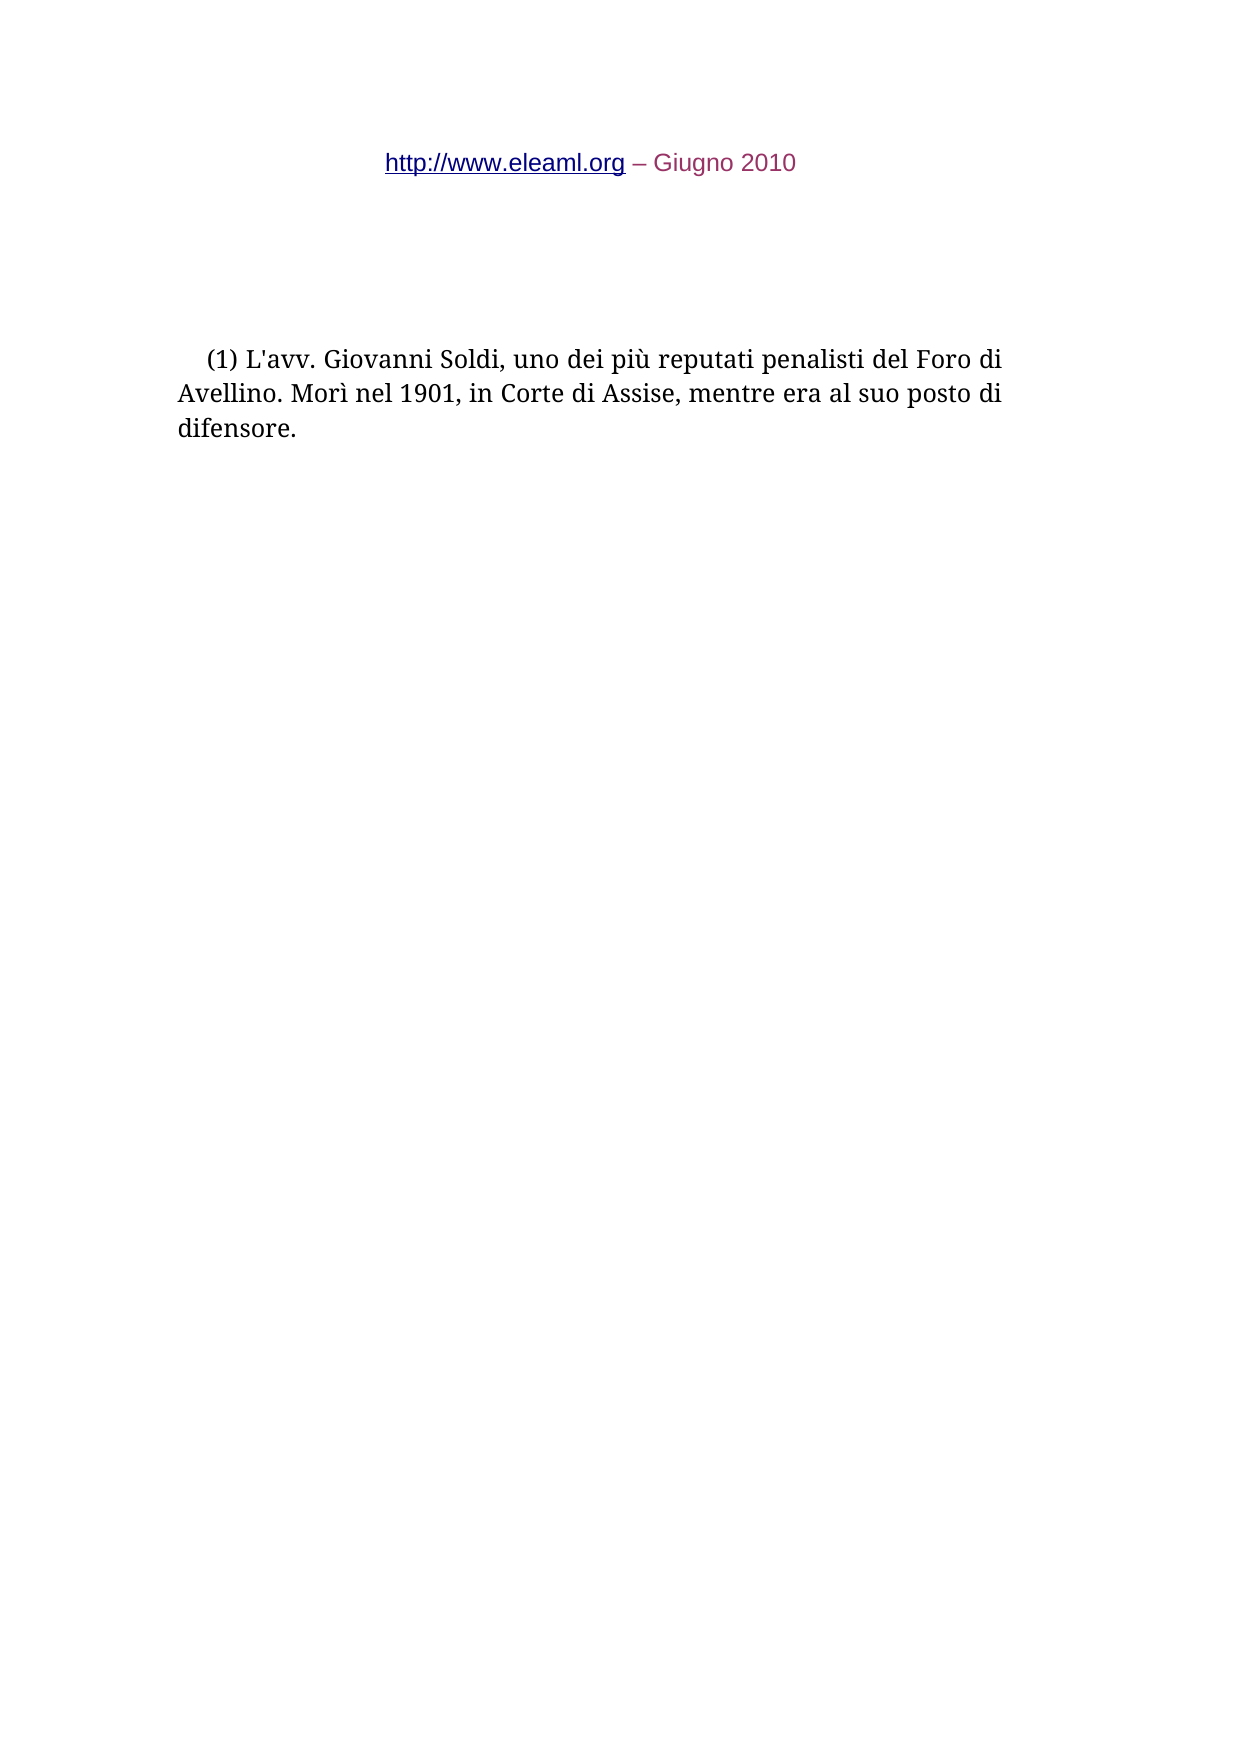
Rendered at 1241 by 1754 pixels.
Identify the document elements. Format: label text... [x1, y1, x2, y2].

text (1) L'avv. Giovanni Soldi, uno dei più reputati penalisti del Foro di Avellino. Morì nel 1901, in Corte di Assise, mentre era al suo posto di difensore. [177, 342, 1004, 444]
